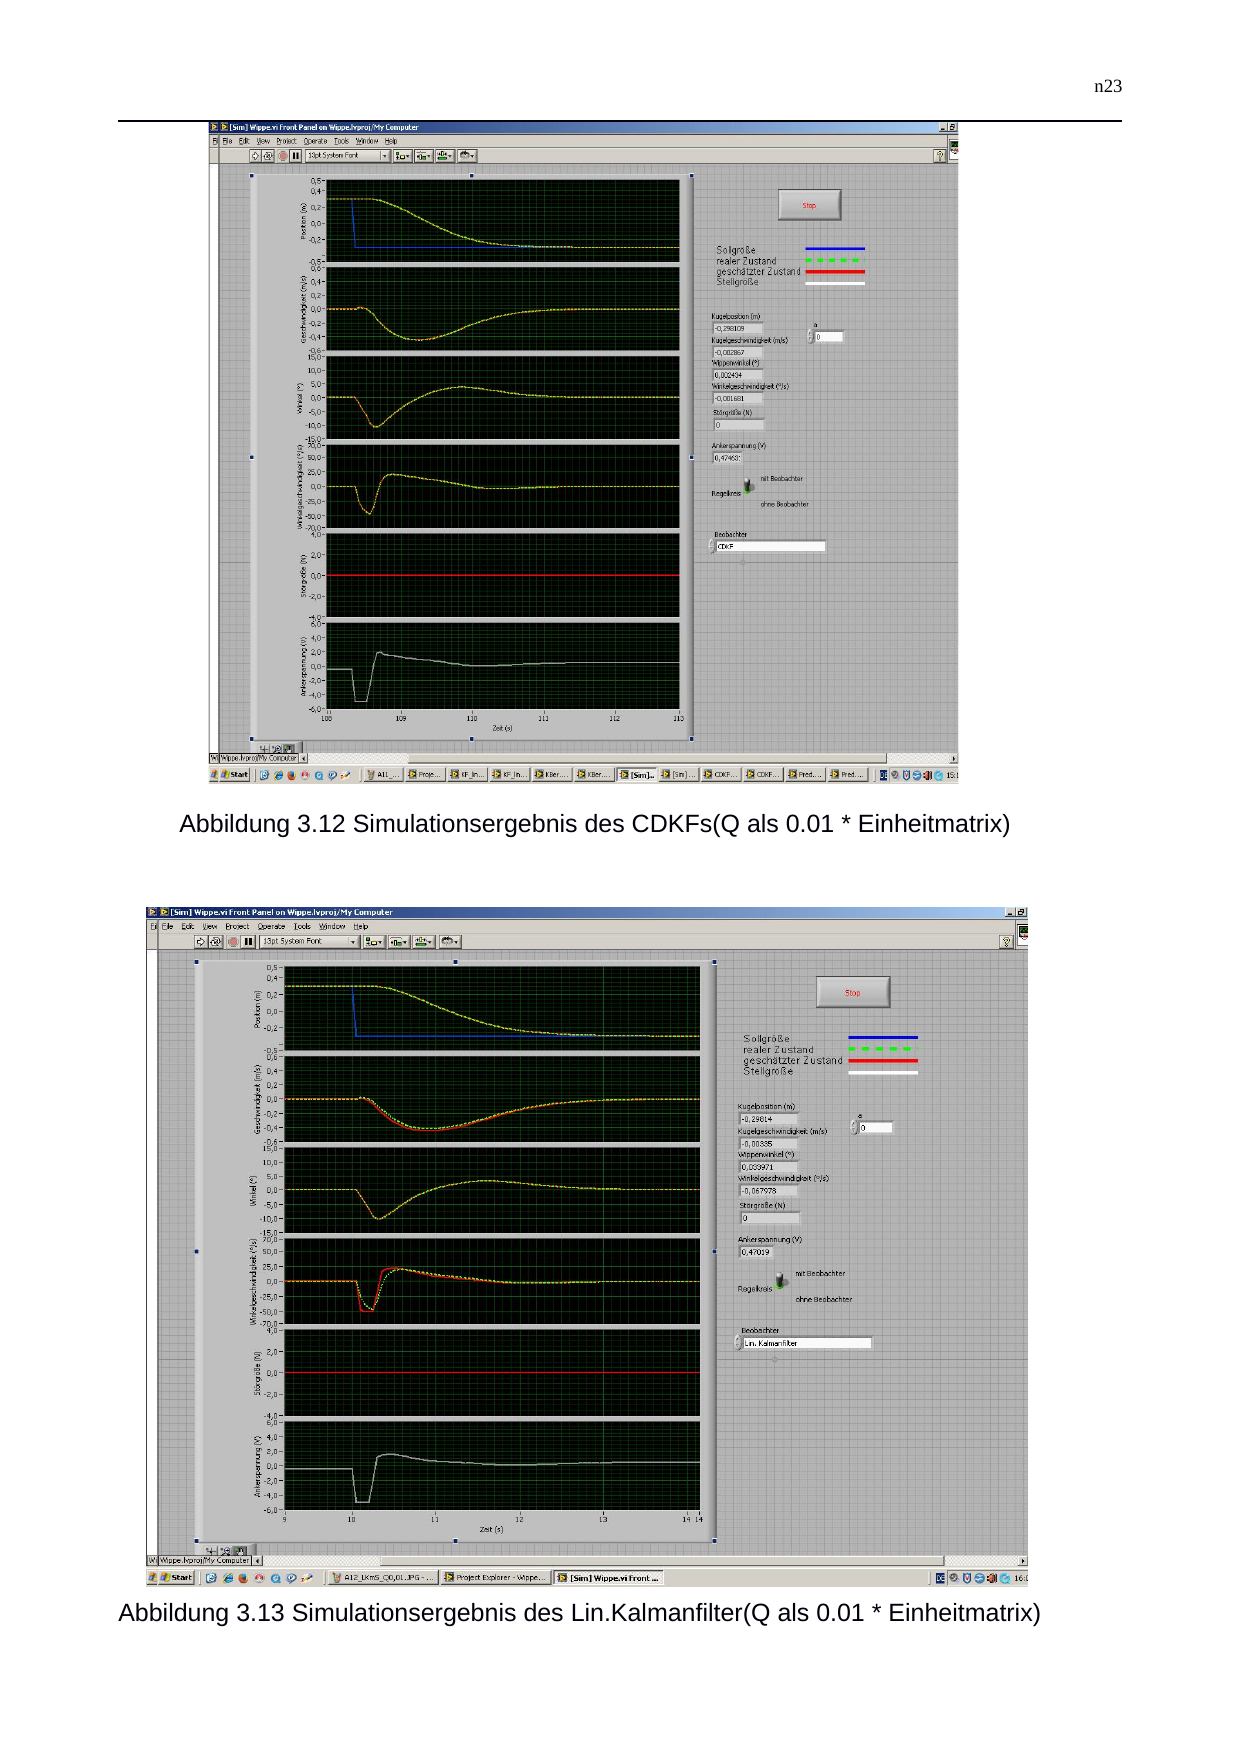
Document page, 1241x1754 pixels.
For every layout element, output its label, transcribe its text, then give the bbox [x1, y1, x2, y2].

picture [146, 907, 1028, 1587]
text Abbildung 3.13 Simulationsergebnis des Lin.Kalmanfilter(Q als 0.01 * Einheitmatrix) [118, 907, 1122, 1626]
text Abbildung 3.12 Simulationsergebnis des CDKFs(Q als 0.01 * Einheitmatrix) [118, 809, 1122, 838]
picture [208, 122, 959, 784]
